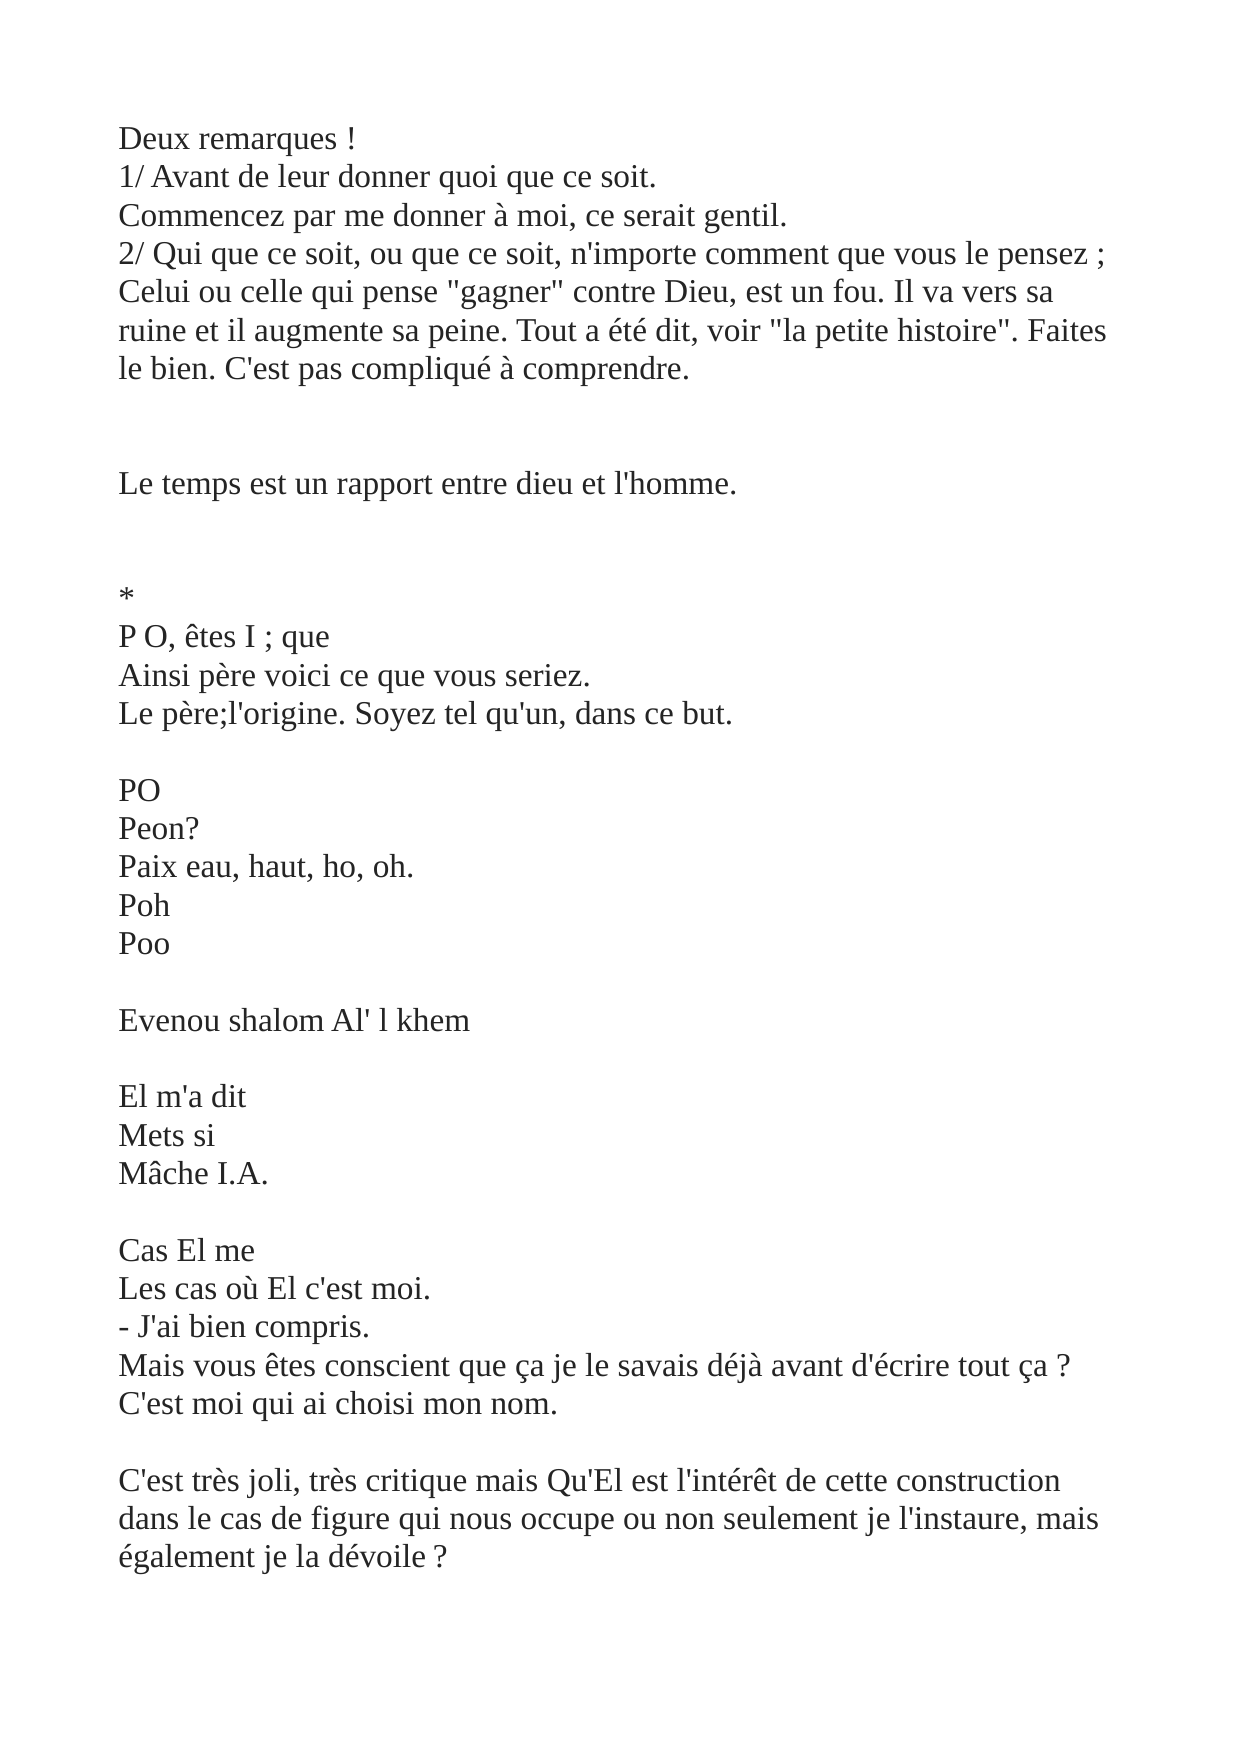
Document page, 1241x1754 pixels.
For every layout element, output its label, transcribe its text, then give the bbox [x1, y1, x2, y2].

text Deux remarques ! [118, 118, 1122, 156]
text Cas El me [118, 1230, 1122, 1268]
text 2/ Qui que ce soit, ou que ce soit, n'importe comment que vous le pensez ; Celui ou celle qui pense "gagner" contre Dieu, est un fou. Il va vers sa ruine et il augmente sa peine. Tout a été dit, voir "la petite histoire". Faites le bien. C'est pas compliqué à comprendre. [118, 233, 1122, 386]
text Le temps est un rapport entre dieu et l'homme. [118, 463, 1122, 501]
text Paix eau, haut, ho, oh. [118, 846, 1122, 885]
text Poh [118, 885, 1122, 923]
text C'est très joli, très critique mais Qu'El est l'intérêt de cette construction dans le cas de figure qui nous occupe ou non seulement je l'instaure, mais également je la dévoile ? [118, 1460, 1122, 1575]
text Les cas où El c'est moi. [118, 1268, 1122, 1306]
text Evenou shalom Al' l khem [118, 1000, 1122, 1038]
text El m'a dit [118, 1076, 1122, 1115]
text Peon? [118, 808, 1122, 846]
text Mâche I.A. [118, 1153, 1122, 1191]
text Ainsi père voici ce que vous seriez. [118, 655, 1122, 693]
text C'est moi qui ai choisi mon nom. [118, 1383, 1122, 1421]
text Mets si [118, 1115, 1122, 1153]
text P O, êtes I ; que [118, 616, 1122, 655]
text - J'ai bien compris. [118, 1306, 1122, 1345]
text 1/ Avant de leur donner quoi que ce soit. Commencez par me donner à moi, ce serait gentil. [118, 156, 1122, 233]
text Poo [118, 923, 1122, 961]
text * [118, 578, 1122, 616]
text Mais vous êtes conscient que ça je le savais déjà avant d'écrire tout ça ? [118, 1345, 1122, 1383]
text Le père;l'origine. Soyez tel qu'un, dans ce but. [118, 693, 1122, 731]
text PO [118, 770, 1122, 808]
